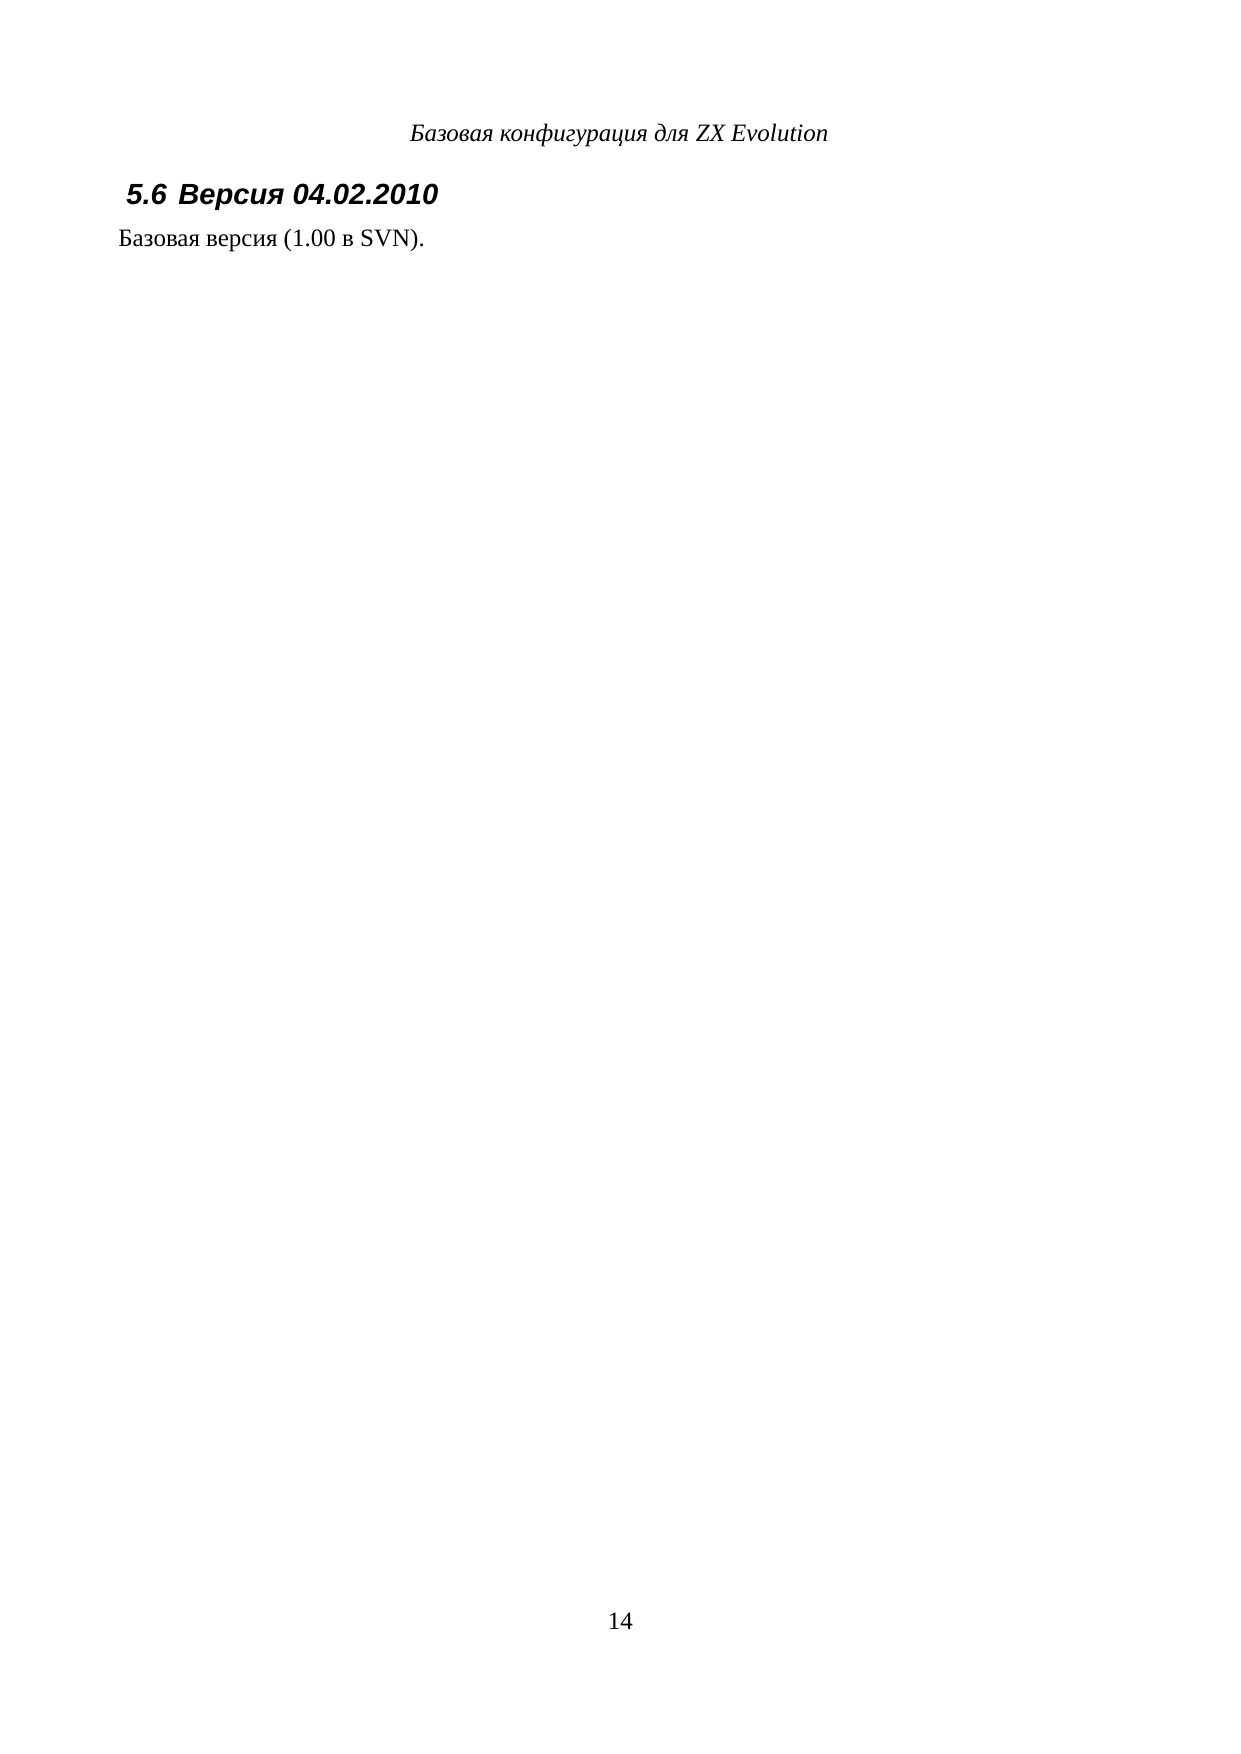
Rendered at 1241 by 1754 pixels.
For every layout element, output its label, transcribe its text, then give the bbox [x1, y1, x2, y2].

subtitle Версия 04.02.2010 [118, 177, 1122, 211]
text Базовая версия (1.00 в SVN). [118, 223, 1122, 252]
